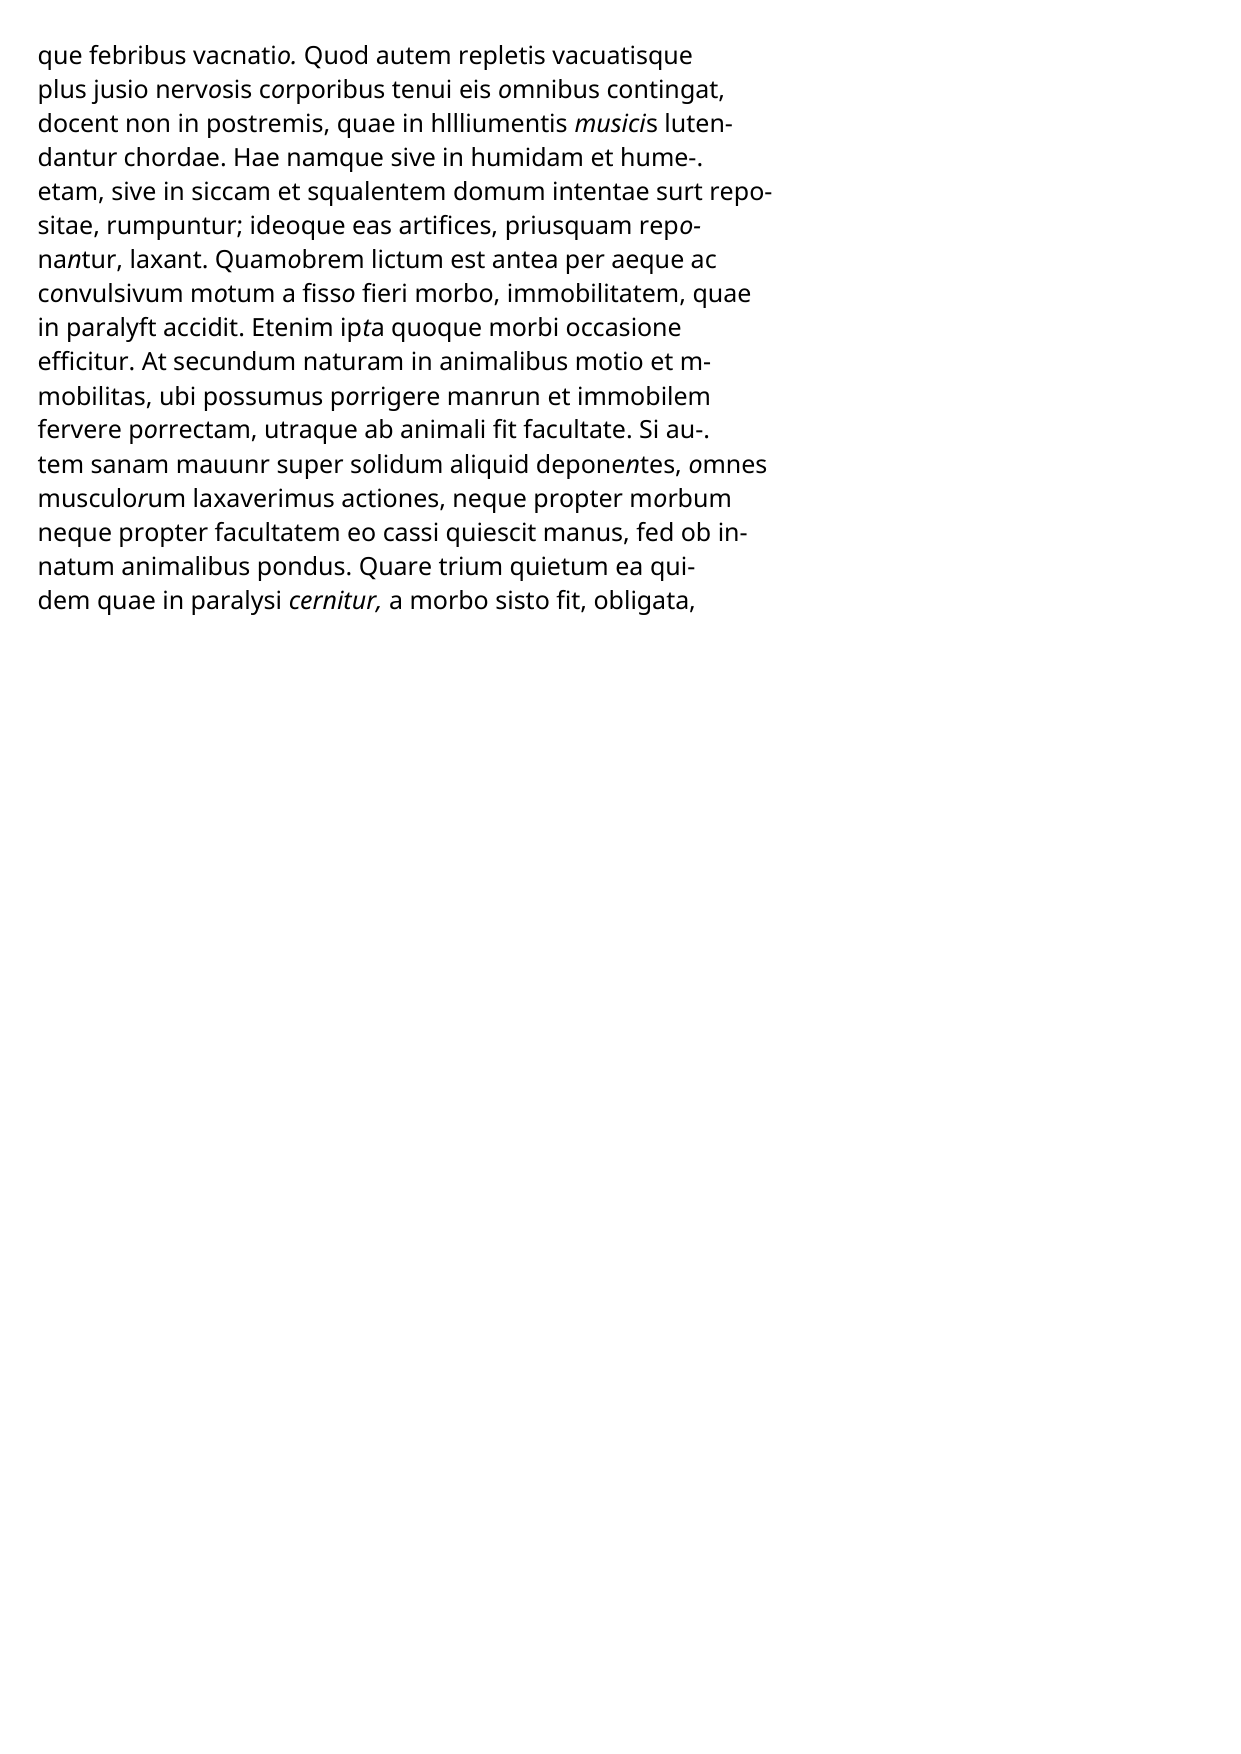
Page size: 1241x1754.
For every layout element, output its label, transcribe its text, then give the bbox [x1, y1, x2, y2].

text que febribus vacnatio. Quod autem repletis vacuatisque plus jusio nervosis corporibus tenui eis omnibus contingat, docent non in postremis, quae in hllliumentis musicis luten- dantur chordae. Hae namque sive in humidam et hume-. etam, sive in siccam et squalentem domum intentae surt repo- sitae, rumpuntur; ideoque eas artifices, priusquam repo- nantur, laxant. Quamobrem lictum est antea per aeque ac convulsivum motum a fisso fieri morbo, immobilitatem, quae in paralyft accidit. Etenim ipta quoque morbi occasione efficitur. At secundum naturam in animalibus motio et m- mobilitas, ubi possumus porrigere manrun et immobilem fervere porrectam, utraque ab animali fit facultate. Si au-. tem sanam mauunr super solidum aliquid deponentes, omnes musculorum laxaverimus actiones, neque propter morbum neque propter facultatem eo cassi quiescit manus, fed ob in- natum animalibus pondus. Quare trium quietum ea qui- dem quae in paralysi cernitur, a morbo sisto fit, obligata, [37, 37, 1203, 617]
